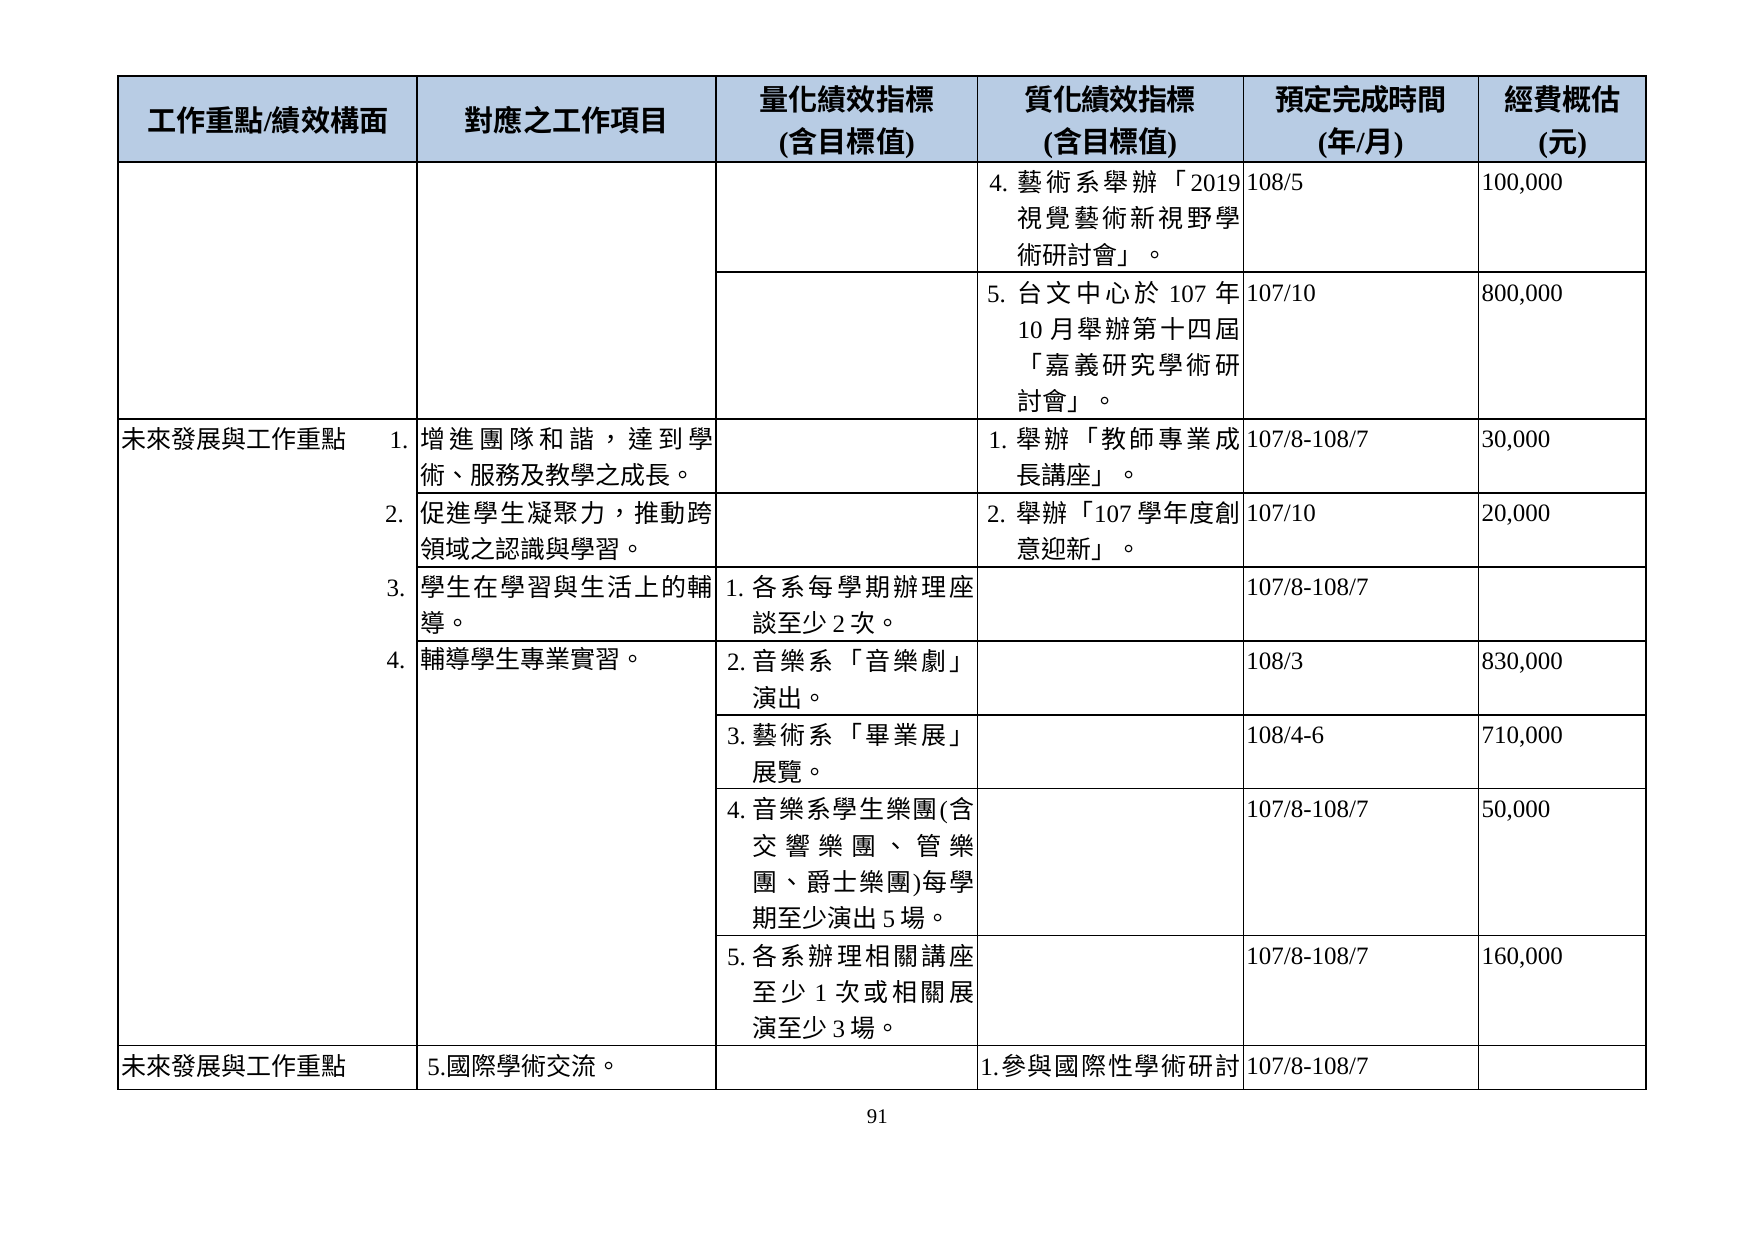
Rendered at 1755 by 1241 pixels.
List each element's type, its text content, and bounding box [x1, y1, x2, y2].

table_cell 160,000 [1479, 936, 1645, 1045]
table_cell [717, 1046, 977, 1089]
table_cell 音樂系「音樂劇」演出。 [717, 642, 977, 714]
table_cell 學生在學習與生活上的輔導。 [418, 568, 715, 640]
table_cell [717, 273, 977, 418]
table_cell [978, 716, 1243, 788]
table_cell 107/8-108/7 [1244, 936, 1478, 1045]
table_cell 20,000 [1479, 494, 1645, 566]
table_cell 107/10 [1244, 494, 1478, 566]
table_cell [717, 420, 977, 492]
table_header 經費概估 (元) [1479, 77, 1645, 161]
table_cell 100,000 [1479, 163, 1645, 271]
table_cell 108/4-6 [1244, 716, 1478, 788]
table_cell [119, 163, 416, 418]
table_cell [978, 936, 1243, 1045]
table_header 對應之工作項目 [418, 77, 715, 161]
table_cell 5.國際學術交流。 [418, 1046, 715, 1089]
table_cell 藝術系「畢業展」展覽。 [717, 716, 977, 788]
table_cell [717, 163, 977, 271]
table_cell 710,000 [1479, 716, 1645, 788]
table_cell 音樂系學生樂團(含交響樂團、管樂團、爵士樂團)每學期至少演出5場。 [717, 789, 977, 935]
table_cell 舉辦「107學年度創意迎新」。 [978, 494, 1243, 566]
table_cell 30,000 [1479, 420, 1645, 492]
table_cell 107/8-108/7 [1244, 420, 1478, 492]
table_header 預定完成時間 (年/月) [1244, 77, 1478, 161]
table_cell 108/3 [1244, 642, 1478, 714]
table_cell 107/8-108/7 [1244, 568, 1478, 640]
table_cell 未來發展與工作重點 [119, 420, 416, 1045]
table_cell 各系每學期辦理座談至少2次。 [717, 568, 977, 640]
table_header 質化績效指標 (含目標值) [978, 77, 1243, 161]
table_cell 促進學生凝聚力，推動跨領域之認識與學習。 [418, 494, 715, 566]
table_cell 108/5 [1244, 163, 1478, 271]
table_cell 台文中心於107年10月舉辦第十四屆「嘉義研究學術研討會」。 [978, 273, 1243, 418]
table_cell [1479, 568, 1645, 640]
table_cell [978, 568, 1243, 640]
table_cell 藝術系舉辦「2019視覺藝術新視野學術研討會」。 [978, 163, 1243, 271]
table_cell 800,000 [1479, 273, 1645, 418]
table_cell 107/10 [1244, 273, 1478, 418]
table_cell [418, 163, 715, 418]
table_cell 未來發展與工作重點 [119, 1046, 416, 1089]
table_cell [1479, 1046, 1645, 1089]
table_cell 830,000 [1479, 642, 1645, 714]
table_cell 舉辦「教師專業成長講座」。 [978, 420, 1243, 492]
table_cell [978, 642, 1243, 714]
table_cell [978, 789, 1243, 935]
table_cell 50,000 [1479, 789, 1645, 935]
table_cell 107/8-108/7 [1244, 1046, 1478, 1089]
table_cell 1.參與國際性學術研討 [978, 1046, 1243, 1089]
table_header 工作重點/績效構面 [119, 77, 416, 161]
table_cell 107/8-108/7 [1244, 789, 1478, 935]
table_cell 增進團隊和諧，達到學術、服務及教學之成長。 [418, 420, 715, 492]
table_cell 輔導學生專業實習。 [418, 642, 715, 1045]
table_cell 各系辦理相關講座至少1次或相關展演至少3場。 [717, 936, 977, 1045]
table_cell [717, 494, 977, 566]
table_header 量化績效指標 (含目標值) [717, 77, 977, 161]
